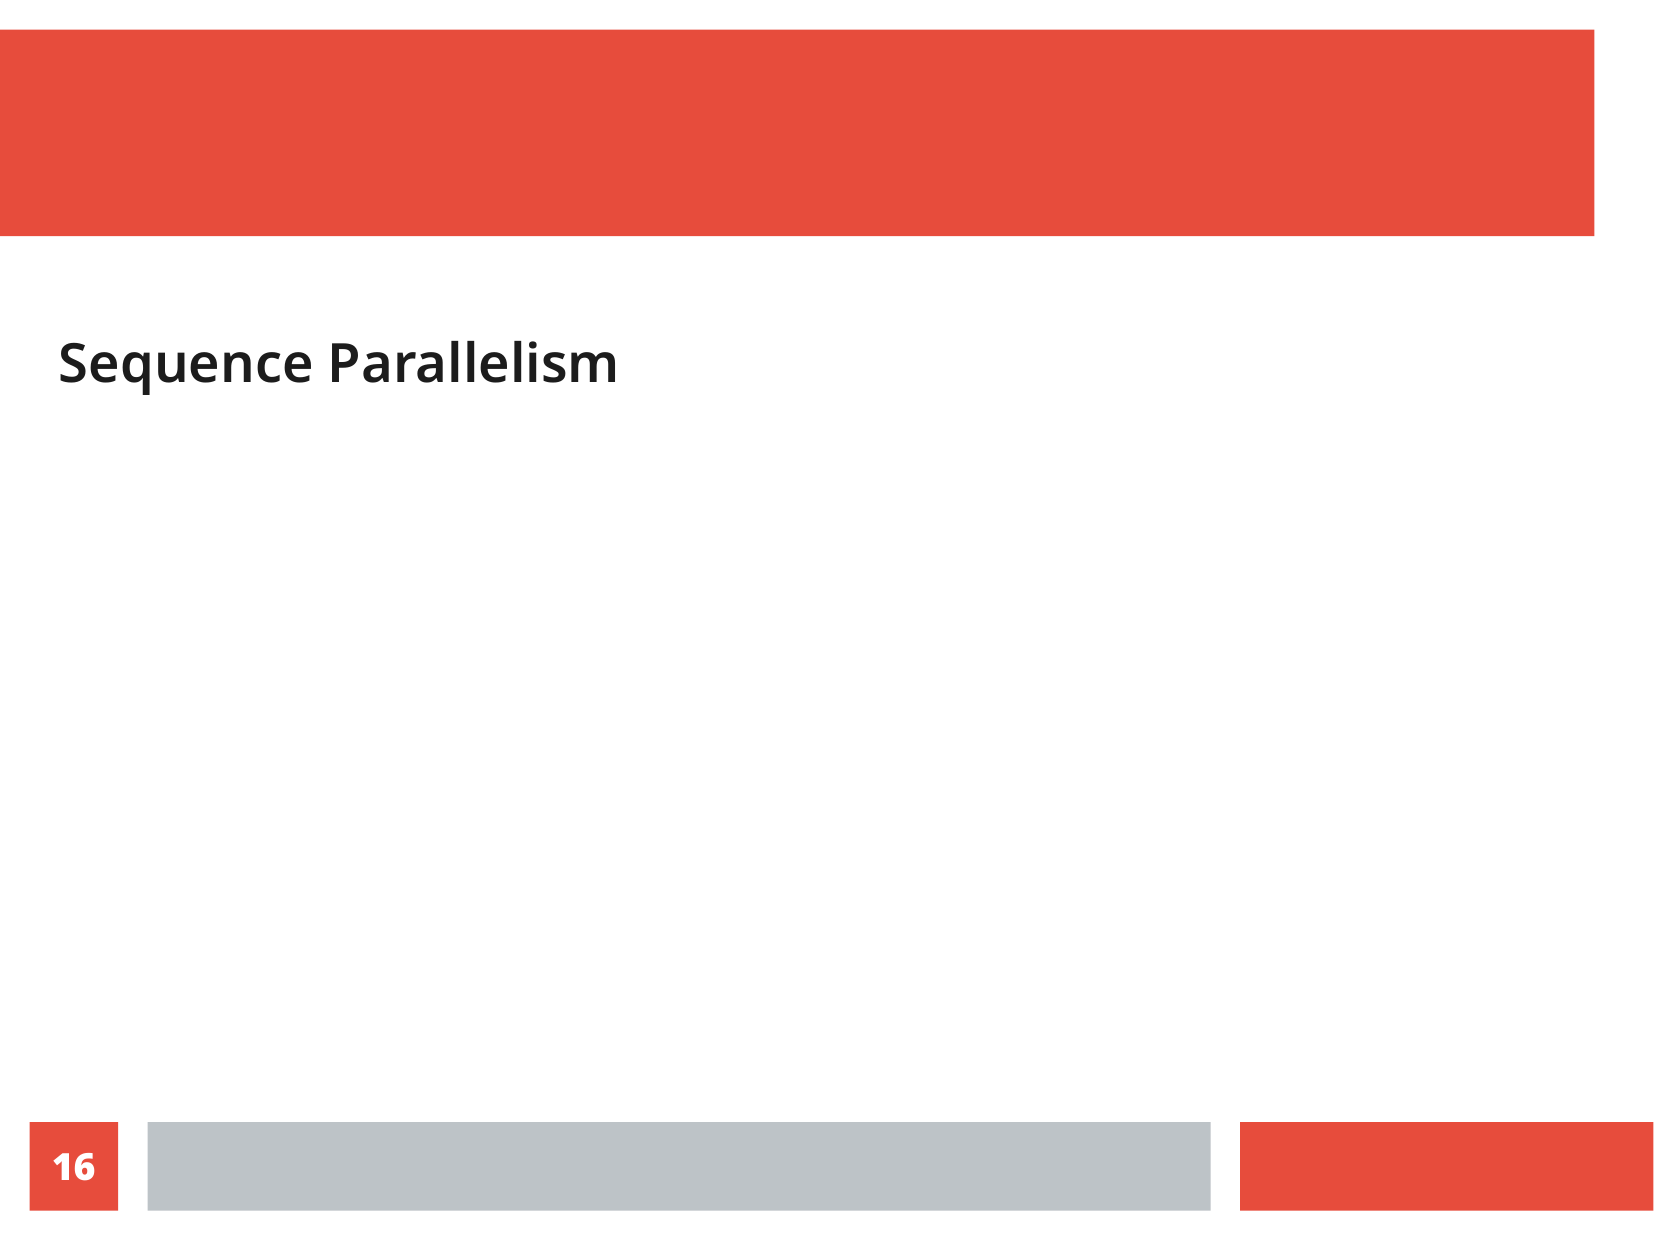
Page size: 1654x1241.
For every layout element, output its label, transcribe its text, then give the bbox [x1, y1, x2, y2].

list Sequence Parallelism [59, 324, 1565, 1093]
